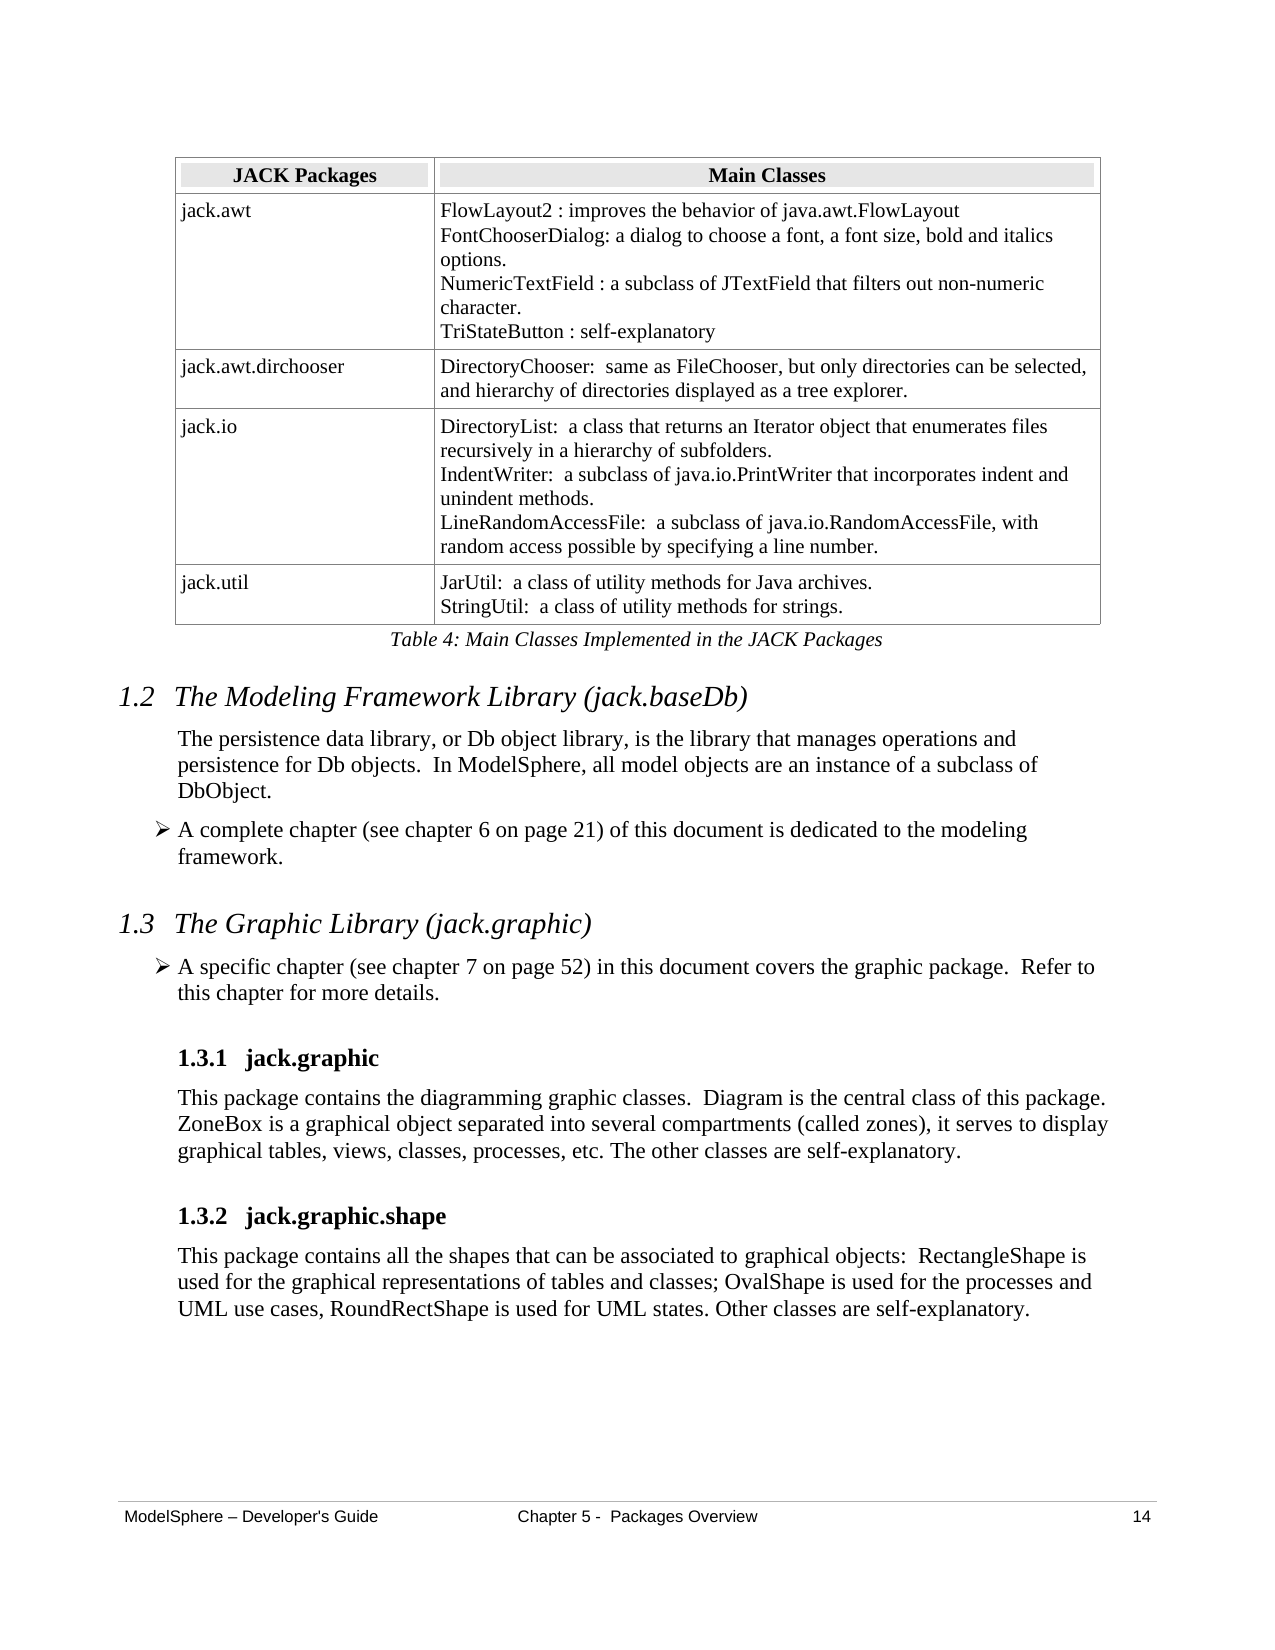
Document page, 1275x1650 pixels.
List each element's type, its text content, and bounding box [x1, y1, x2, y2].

table_cell DirectoryChooser: same as FileChooser, but only directories can be selected, and hierarchy of directories displayed as a tree explorer. [435, 350, 1100, 408]
subtitle The Modeling Framework Library (jack.baseDb) [118, 679, 1157, 712]
table_header JACK Packages [176, 158, 434, 193]
list A specific chapter (see chapter 7 on page 52) in this document covers the graphic package. Refer to this chapter for more details. [153, 953, 1109, 1005]
text This package contains all the shapes that can be associated to graphical objects: RectangleShape is used for the graphical representations of tables and classes; OvalShape is used for the processes and UML use cases, RoundRectShape is used for UML states. Other classes are self-explanatory. [177, 1242, 1109, 1321]
text Table 4: Main Classes Implemented in the JACK Packages [118, 627, 1157, 651]
table_cell jack.awt [176, 194, 434, 349]
text This package contains the diagramming graphic classes. Diagram is the central class of this package. ZoneBox is a graphical object separated into several compartments (called zones), it serves to display graphical tables, views, classes, processes, etc. The other classes are self-explanatory. [177, 1084, 1109, 1163]
table_cell jack.io [176, 409, 434, 564]
table_cell DirectoryList: a class that returns an Iterator object that enumerates files recursively in a hierarchy of subfolders. IndentWriter: a subclass of java.io.PrintWriter that incorporates indent and unindent methods. LineRandomAccessFile: a subclass of java.io.RandomAccessFile, with random access possible by specifying a line number. [435, 409, 1100, 564]
subtitle jack.graphic.shape [118, 1201, 1157, 1229]
text The persistence data library, or Db object library, is the library that manages operations and persistence for Db objects. In ModelSphere, all model objects are an instance of a subclass of DbObject. [177, 725, 1109, 804]
table_cell FlowLayout2 : improves the behavior of java.awt.FlowLayout FontChooserDialog: a dialog to choose a font, a font size, bold and italics options. NumericTextField : a subclass of JTextField that filters out non-numeric character. TriStateButton : self-explanatory [435, 194, 1100, 349]
subtitle jack.graphic [118, 1043, 1157, 1072]
table_cell JarUtil: a class of utility methods for Java archives. StringUtil: a class of utility methods for strings. [435, 565, 1100, 624]
subtitle The Graphic Library (jack.graphic) [118, 907, 1157, 940]
table_cell jack.awt.dirchooser [176, 350, 434, 408]
table_header Main Classes [435, 158, 1100, 193]
list A complete chapter (see chapter 6 on page 21) of this document is dedicated to the modeling framework. [153, 816, 1109, 869]
table_cell jack.util [176, 565, 434, 624]
